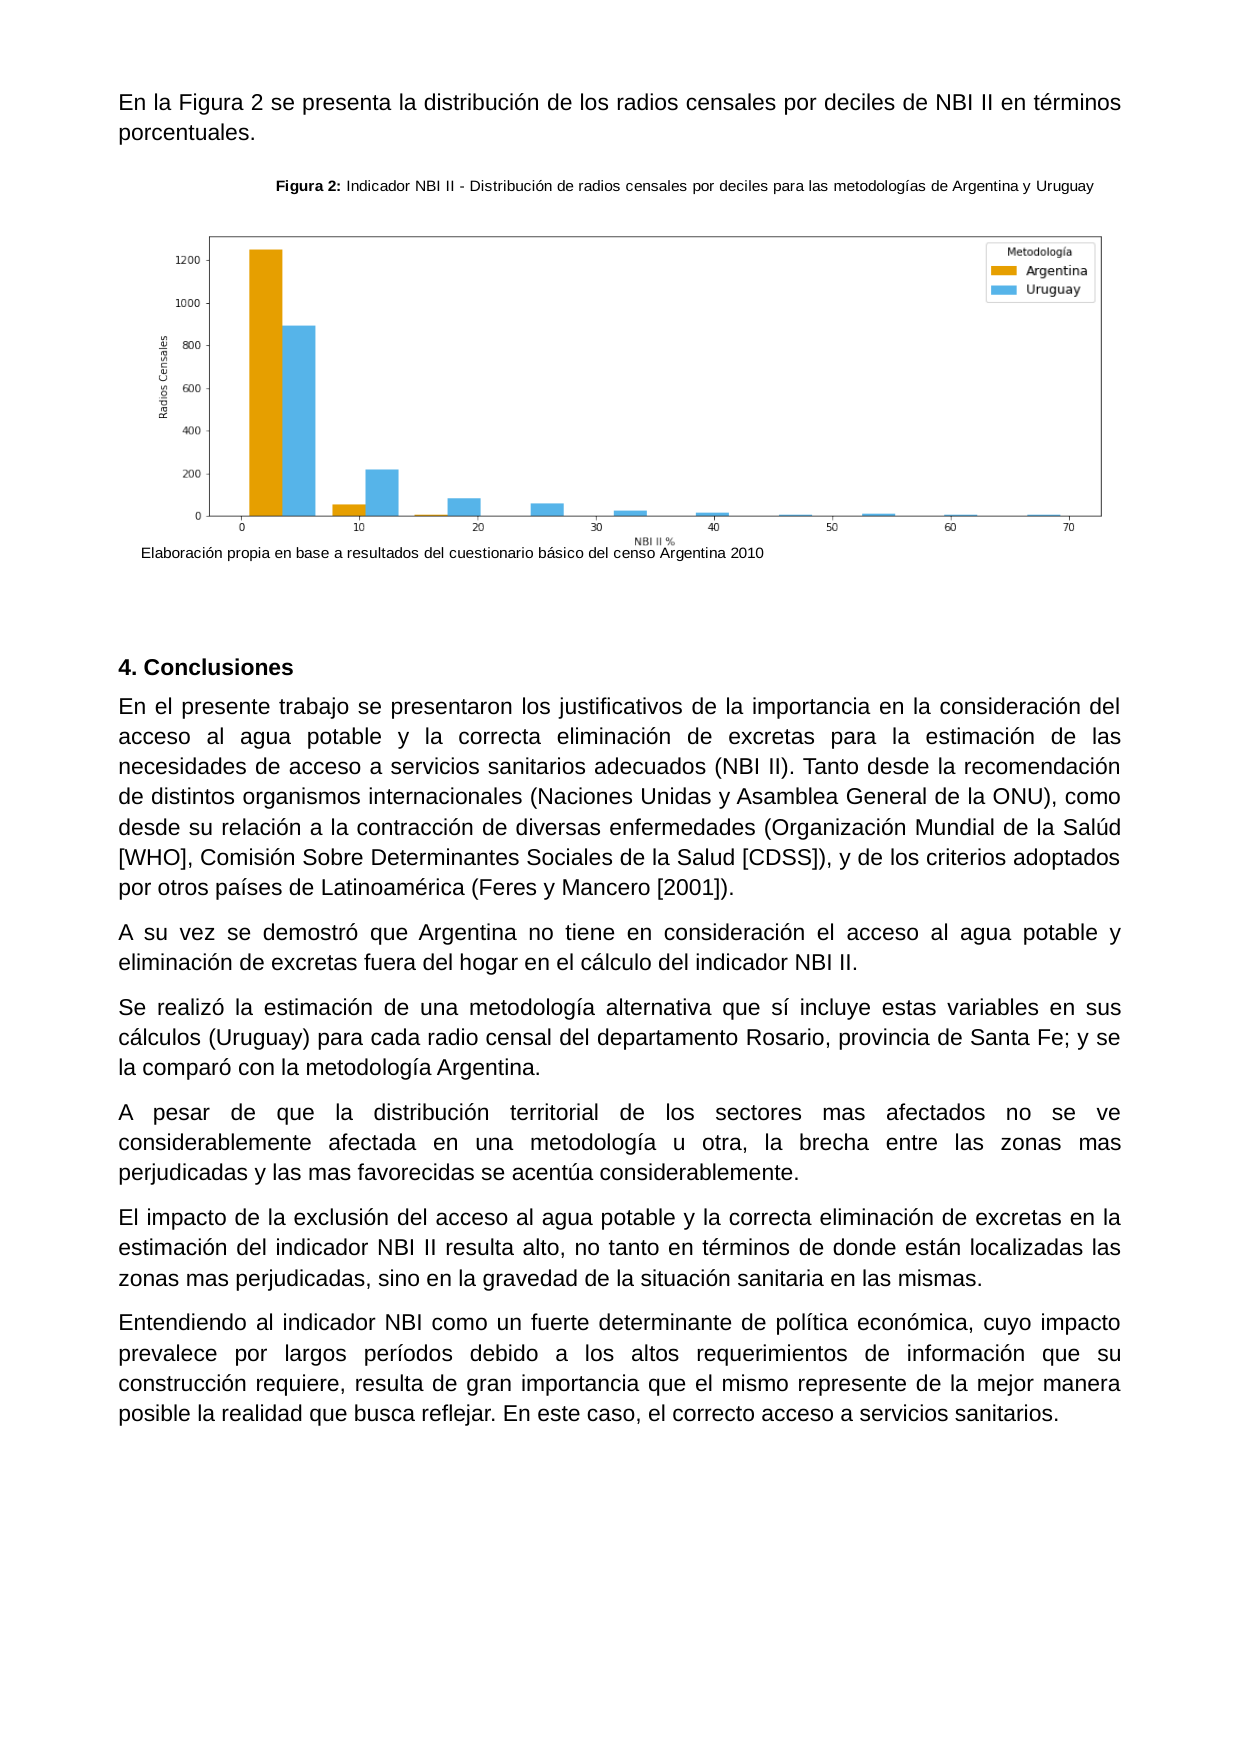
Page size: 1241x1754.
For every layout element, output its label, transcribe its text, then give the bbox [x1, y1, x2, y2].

text A su vez se demostró que Argentina no tiene en consideración el acceso al agua potable y eliminación de excretas fuera del hogar en el cálculo del indicador NBI II. [118, 919, 1122, 975]
text Se realizó la estimación de una metodología alternativa que sí incluye estas variables en sus cálculos (Uruguay) para cada radio censal del departamento Rosario, provincia de Santa Fe; y se la comparó con la metodología Argentina. [118, 994, 1122, 1081]
text A pesar de que la distribución territorial de los sectores mas afectados no se ve considerablemente afectada en una metodología u otra, la brecha entre las zonas mas perjudicadas y las mas favorecidas se acentúa considerablemente. [118, 1099, 1122, 1186]
text En el presente trabajo se presentaron los justificativos de la importancia en la consideración del acceso al agua potable y la correcta eliminación de excretas para la estimación de las necesidades de acceso a servicios sanitarios adecuados (NBI II). Tanto desde la recomendación de distintos organismos internacionales (Naciones Unidas y Asamblea General de la ONU), como desde su relación a la contracción de diversas enfermedades (Organización Mundial de la Salúd [WHO], Comisión Sobre Determinantes Sociales de la Salud [CDSS]), y de los criterios adoptados por otros países de Latinoamérica (Feres y Mancero [2001]). [118, 693, 1122, 900]
text El impacto de la exclusión del acceso al agua potable y la correcta eliminación de excretas en la estimación del indicador NBI II resulta alto, no tanto en términos de donde están localizadas las zonas mas perjudicadas, sino en la gravedad de la situación sanitaria en las mismas. [118, 1204, 1122, 1291]
text En la Figura 2 se presenta la distribución de los radios censales por deciles de NBI II en términos porcentuales. [118, 88, 1122, 145]
subtitle 4. Conclusiones [118, 654, 1122, 680]
text Entendiendo al indicador NBI como un fuerte determinante de política económica, cuyo impacto prevalece por largos períodos debido a los altos requerimientos de información que su construcción requiere, resulta de gran importancia que el mismo represente de la mejor manera posible la realidad que busca reflejar. En este caso, el correcto acceso a servicios sanitarios. [118, 1309, 1122, 1426]
